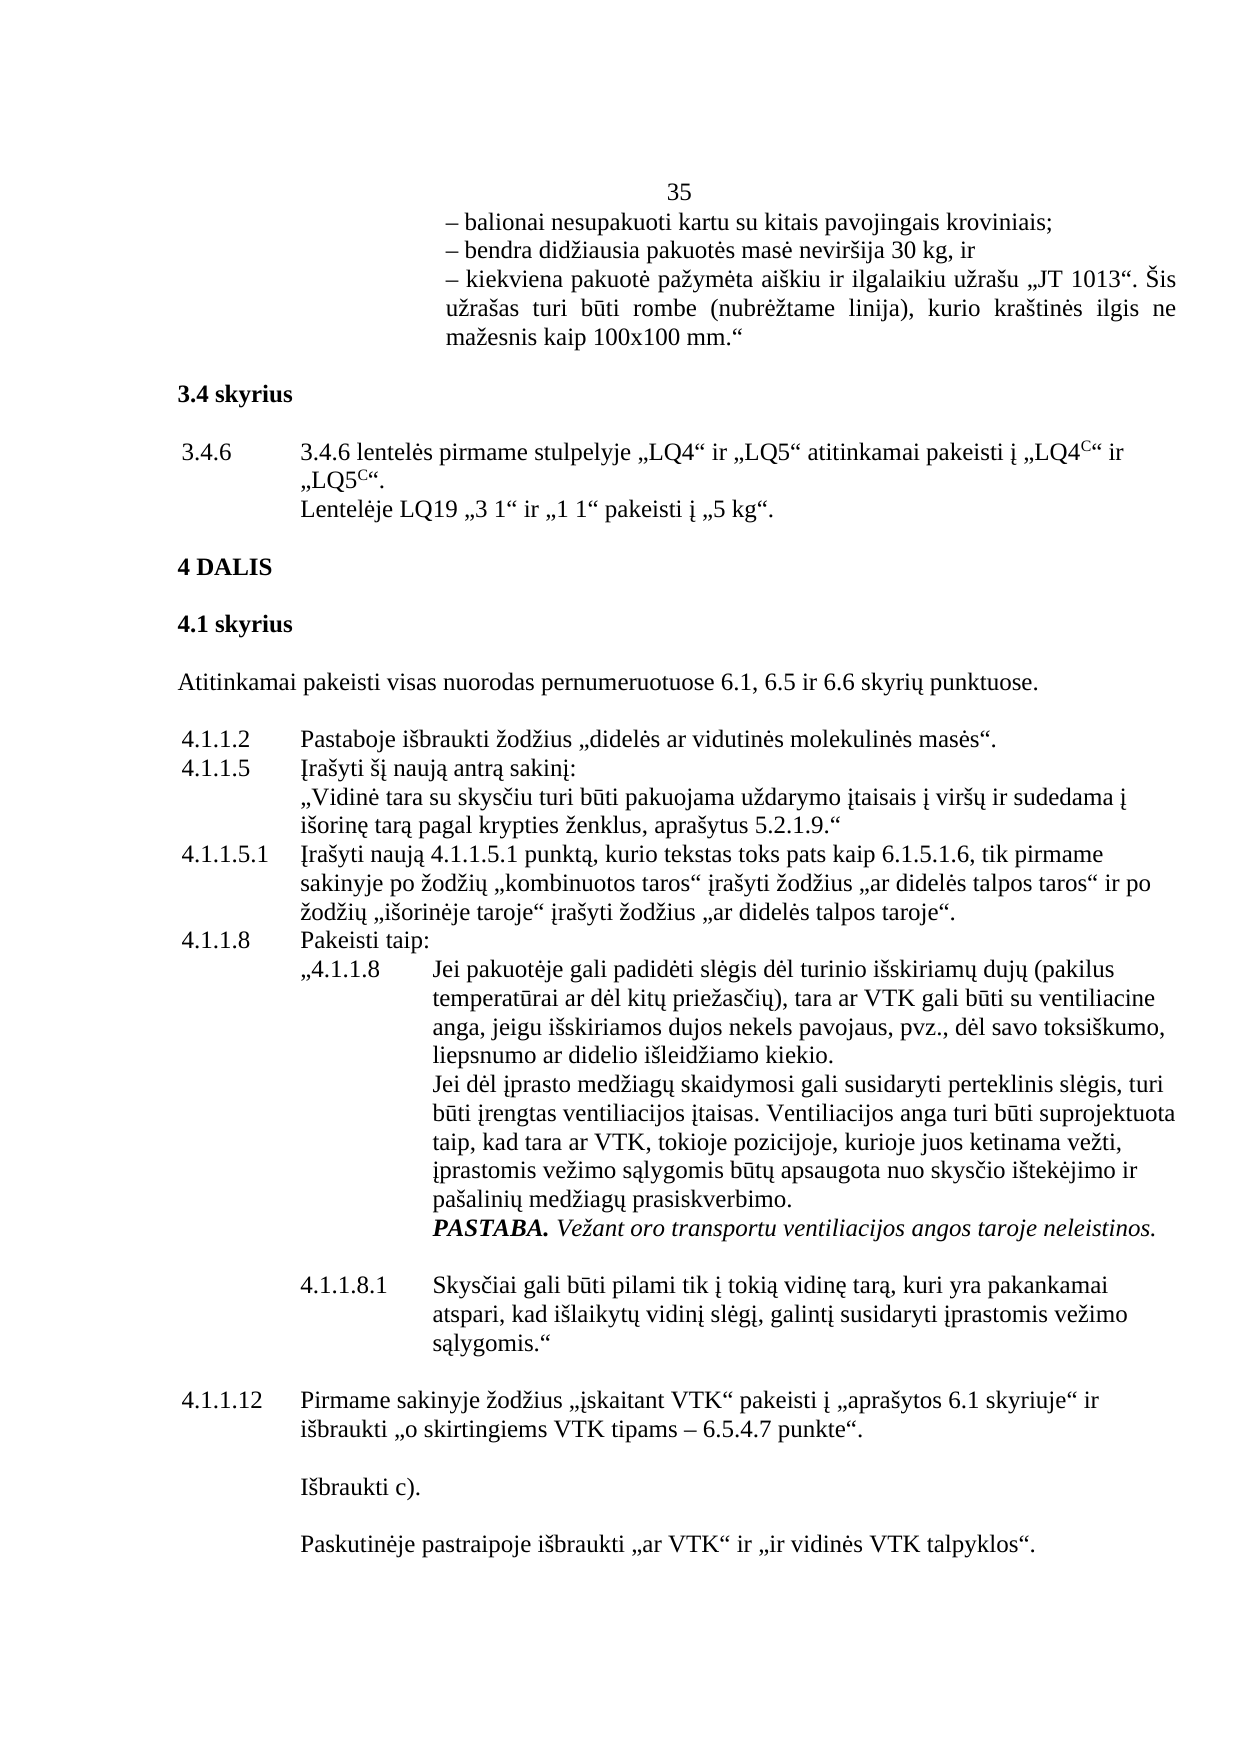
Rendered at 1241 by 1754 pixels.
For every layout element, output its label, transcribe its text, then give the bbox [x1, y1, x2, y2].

table_cell 4.1.1.12 [177, 1385, 296, 1558]
table_cell [177, 782, 296, 839]
table_cell [296, 1500, 300, 1529]
table_header [177, 207, 270, 350]
table_cell 4.1.1.5.1 [177, 839, 296, 925]
table_cell [296, 1357, 300, 1385]
text 4 DALIS [177, 552, 1181, 580]
table_cell [177, 494, 181, 523]
table_header 3.4.6 [177, 437, 296, 494]
text Atitinkamai pakeisti visas nuorodas pernumeruotuose 6.1, 6.5 ir 6.6 skyrių punktuose. [177, 667, 1181, 695]
text 3.4 skyrius [177, 379, 1181, 408]
table_cell [424, 1357, 428, 1385]
table_cell [296, 1213, 300, 1242]
table_cell [292, 1357, 296, 1385]
table_cell [1177, 1443, 1181, 1472]
table_cell [270, 264, 441, 350]
table_cell [296, 1069, 428, 1213]
table_cell [292, 494, 296, 523]
table_cell 4.1.1.8 [177, 925, 296, 1357]
table_cell [1177, 1242, 1181, 1270]
text 4.1 skyrius [177, 609, 1181, 638]
table_cell [177, 1558, 181, 1587]
table_cell [428, 1357, 432, 1385]
table_cell [177, 1357, 181, 1385]
table_cell [1177, 1500, 1181, 1529]
table_cell „4.1.1.8 [296, 954, 428, 1069]
table_cell [292, 1558, 296, 1587]
table_cell [296, 1242, 300, 1270]
table_cell [424, 1213, 428, 1242]
table_cell [296, 1558, 300, 1587]
table_cell [296, 1443, 300, 1472]
table_cell [1177, 1558, 1181, 1587]
table_cell 4.1.1.8.1 [296, 1270, 428, 1357]
table_cell [270, 207, 441, 264]
table_cell [1177, 1357, 1181, 1385]
